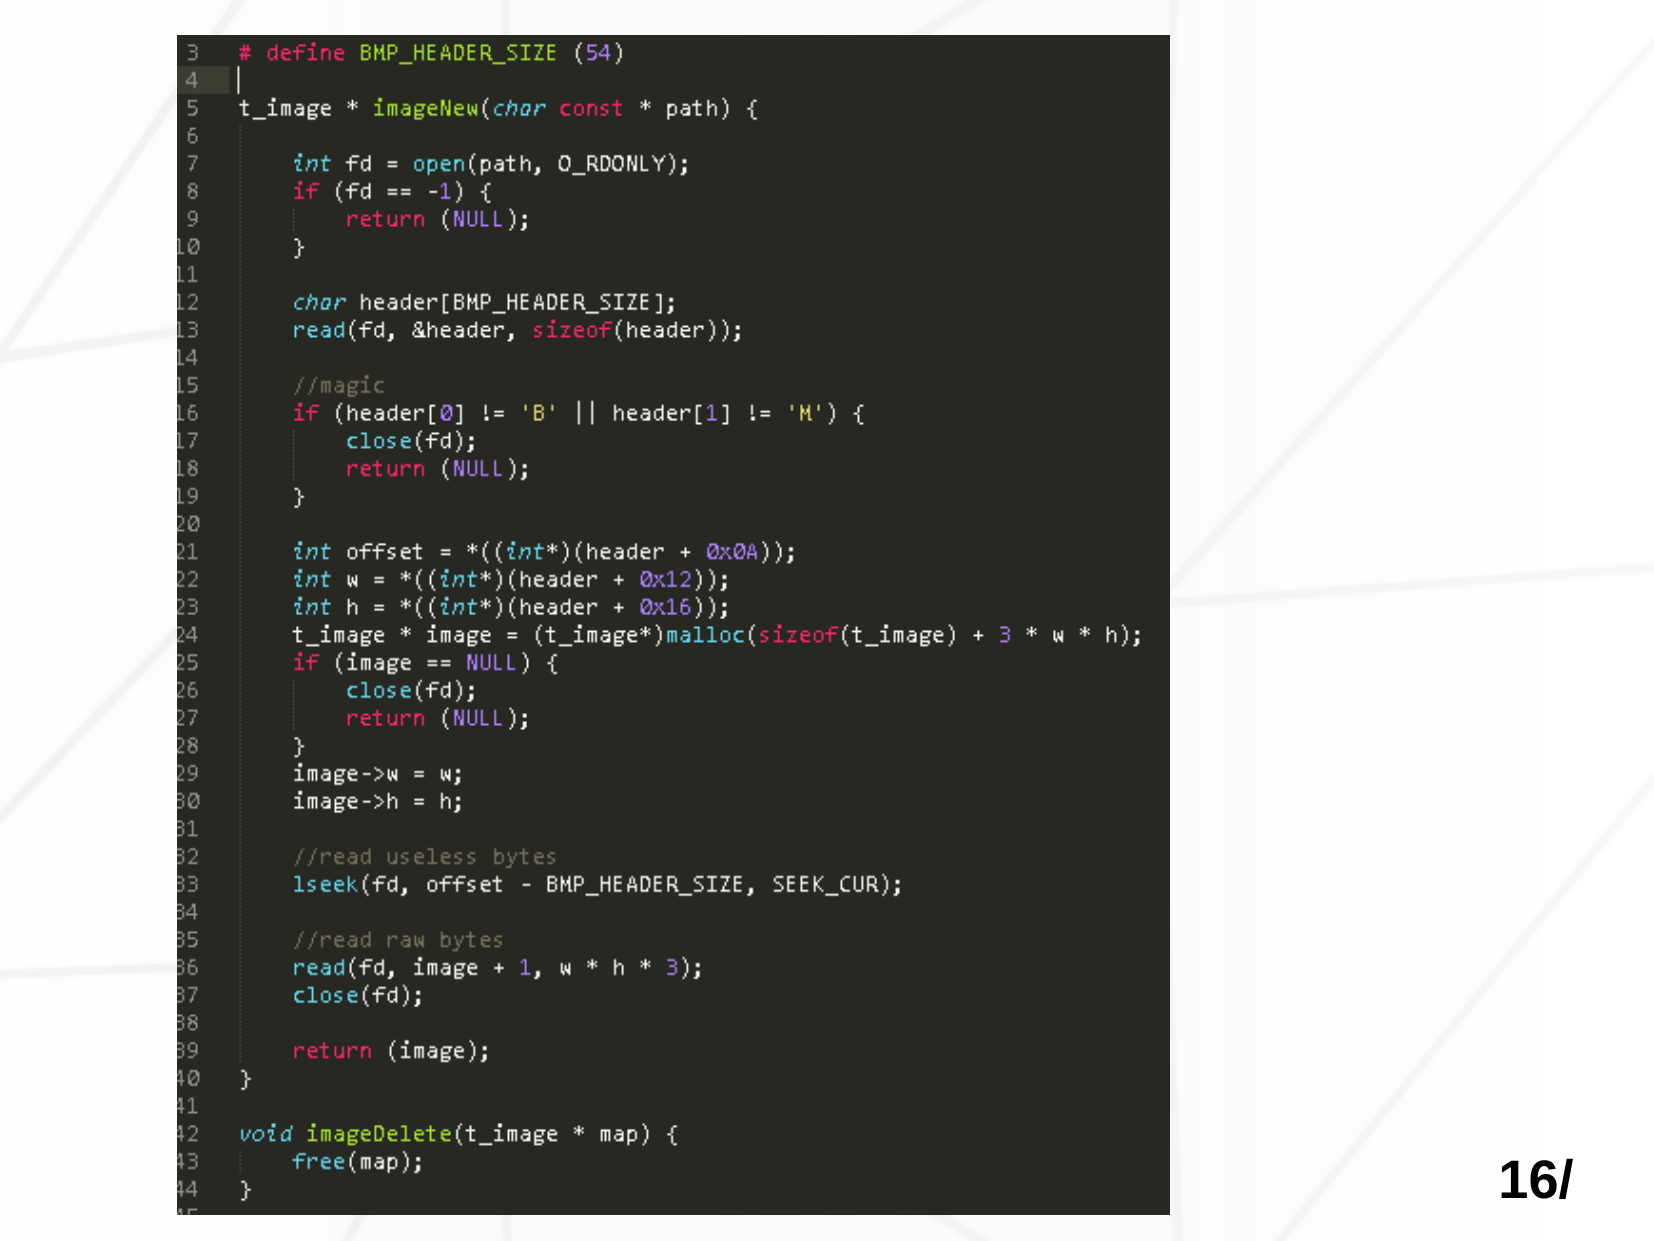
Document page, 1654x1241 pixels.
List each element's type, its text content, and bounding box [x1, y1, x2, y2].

text_box 16/ [1367, 1141, 1654, 1219]
picture [0, 0, 1654, 1241]
